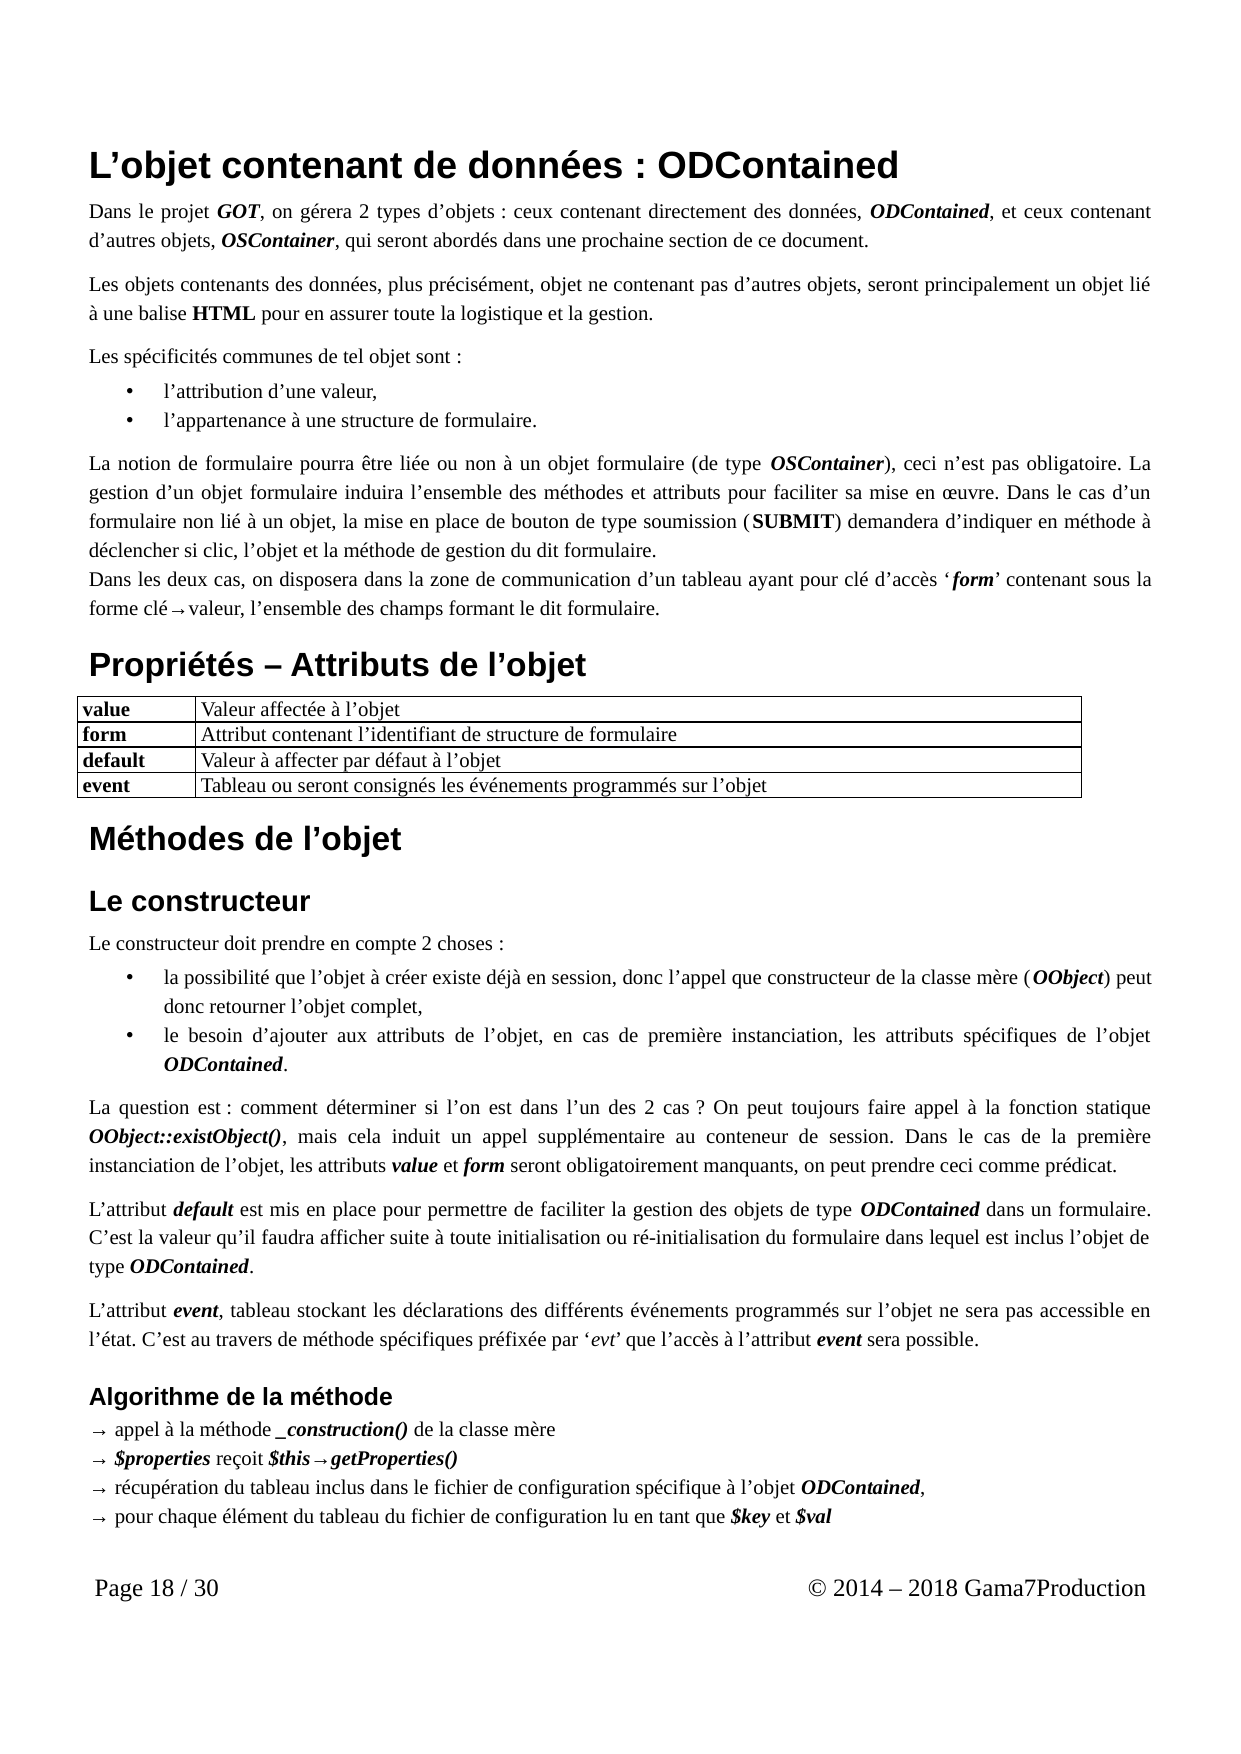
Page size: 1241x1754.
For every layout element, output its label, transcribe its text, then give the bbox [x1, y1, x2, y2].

subtitle Propriétés – Attributs de l’objet [88, 645, 1152, 684]
text Dans le projet GOT, on gérera 2 types d’objets : ceux contenant directement des données, ODContained, et ceux contenant d’autres objets, OSContainer, qui seront abordés dans une prochaine section de ce document. [88, 199, 1152, 252]
text La notion de formulaire pourra être liée ou non à un objet formulaire (de type OSContainer), ceci n’est pas obligatoire. La gestion d’un objet formulaire induira l’ensemble des méthodes et attributs pour faciliter sa mise en œuvre. Dans le cas d’un formulaire non lié à un objet, la mise en place de bouton de type soumission (SUBMIT) demandera d’indiquer en méthode à déclencher si clic, l’objet et la méthode de gestion du dit formulaire. [88, 451, 1152, 562]
text → appel à la méthode _construction() de la classe mère [88, 1417, 1152, 1441]
table_cell Attribut contenant l’identifiant de structure de formulaire [196, 723, 1081, 746]
table_header value [78, 697, 195, 721]
text → $properties reçoit $this→getProperties() [88, 1446, 1152, 1470]
table_cell form [78, 723, 195, 746]
subtitle Algorithme de la méthode [88, 1382, 1152, 1411]
subtitle L’objet contenant de données : ODContained [88, 143, 1152, 187]
text L’attribut event, tableau stockant les déclarations des différents événements programmés sur l’objet ne sera pas accessible en l’état. C’est au travers de méthode spécifiques préfixée par ‘evt’ que l’accès à l’attribut event sera possible. [88, 1298, 1152, 1351]
table_cell Valeur à affecter par défaut à l’objet [196, 748, 1081, 772]
subtitle Méthodes de l’objet [88, 818, 1152, 857]
table_header Valeur affectée à l’objet [196, 697, 1081, 721]
text La question est : comment déterminer si l’on est dans l’un des 2 cas ? On peut toujours faire appel à la fonction statique OObject::existObject(), mais cela induit un appel supplémentaire au conteneur de session. Dans le cas de la première instanciation de l’objet, les attributs value et form seront obligatoirement manquants, on peut prendre ceci comme prédicat. [88, 1095, 1152, 1177]
text Dans les deux cas, on disposera dans la zone de communication d’un tableau ayant pour clé d’accès ‘form’ contenant sous la forme clé→valeur, l’ensemble des champs formant le dit formulaire. [88, 567, 1152, 619]
table_cell event [78, 773, 195, 797]
text L’attribut default est mis en place pour permettre de faciliter la gestion des objets de type ODContained dans un formulaire. C’est la valeur qu’il faudra afficher suite à toute initialisation ou ré-initialisation du formulaire dans lequel est inclus l’objet de type ODContained. [88, 1196, 1152, 1278]
list le besoin d’ajouter aux attributs de l’objet, en cas de première instanciation, les attributs spécifiques de l’objet ODContained. [126, 1023, 1152, 1076]
text Les spécificités communes de tel objet sont : [88, 344, 1152, 368]
table_cell Tableau ou seront consignés les événements programmés sur l’objet [196, 773, 1081, 797]
text → récupération du tableau inclus dans le fichier de configuration spécifique à l’objet ODContained, [88, 1475, 1152, 1499]
list l’attribution d’une valeur, [126, 379, 1152, 403]
subtitle Le constructeur [88, 884, 1152, 918]
list l’appartenance à une structure de formulaire. [126, 407, 1152, 432]
table_cell default [78, 748, 195, 772]
list la possibilité que l’objet à créer existe déjà en session, donc l’appel que constructeur de la classe mère (OObject) peut donc retourner l’objet complet, [126, 965, 1152, 1018]
text Le constructeur doit prendre en compte 2 choses : [88, 931, 1152, 954]
text → pour chaque élément du tableau du fichier de configuration lu en tant que $key et $val [88, 1504, 1152, 1528]
text Les objets contenants des données, plus précisément, objet ne contenant pas d’autres objets, seront principalement un objet lié à une balise HTML pour en assurer toute la logistique et la gestion. [88, 272, 1152, 324]
